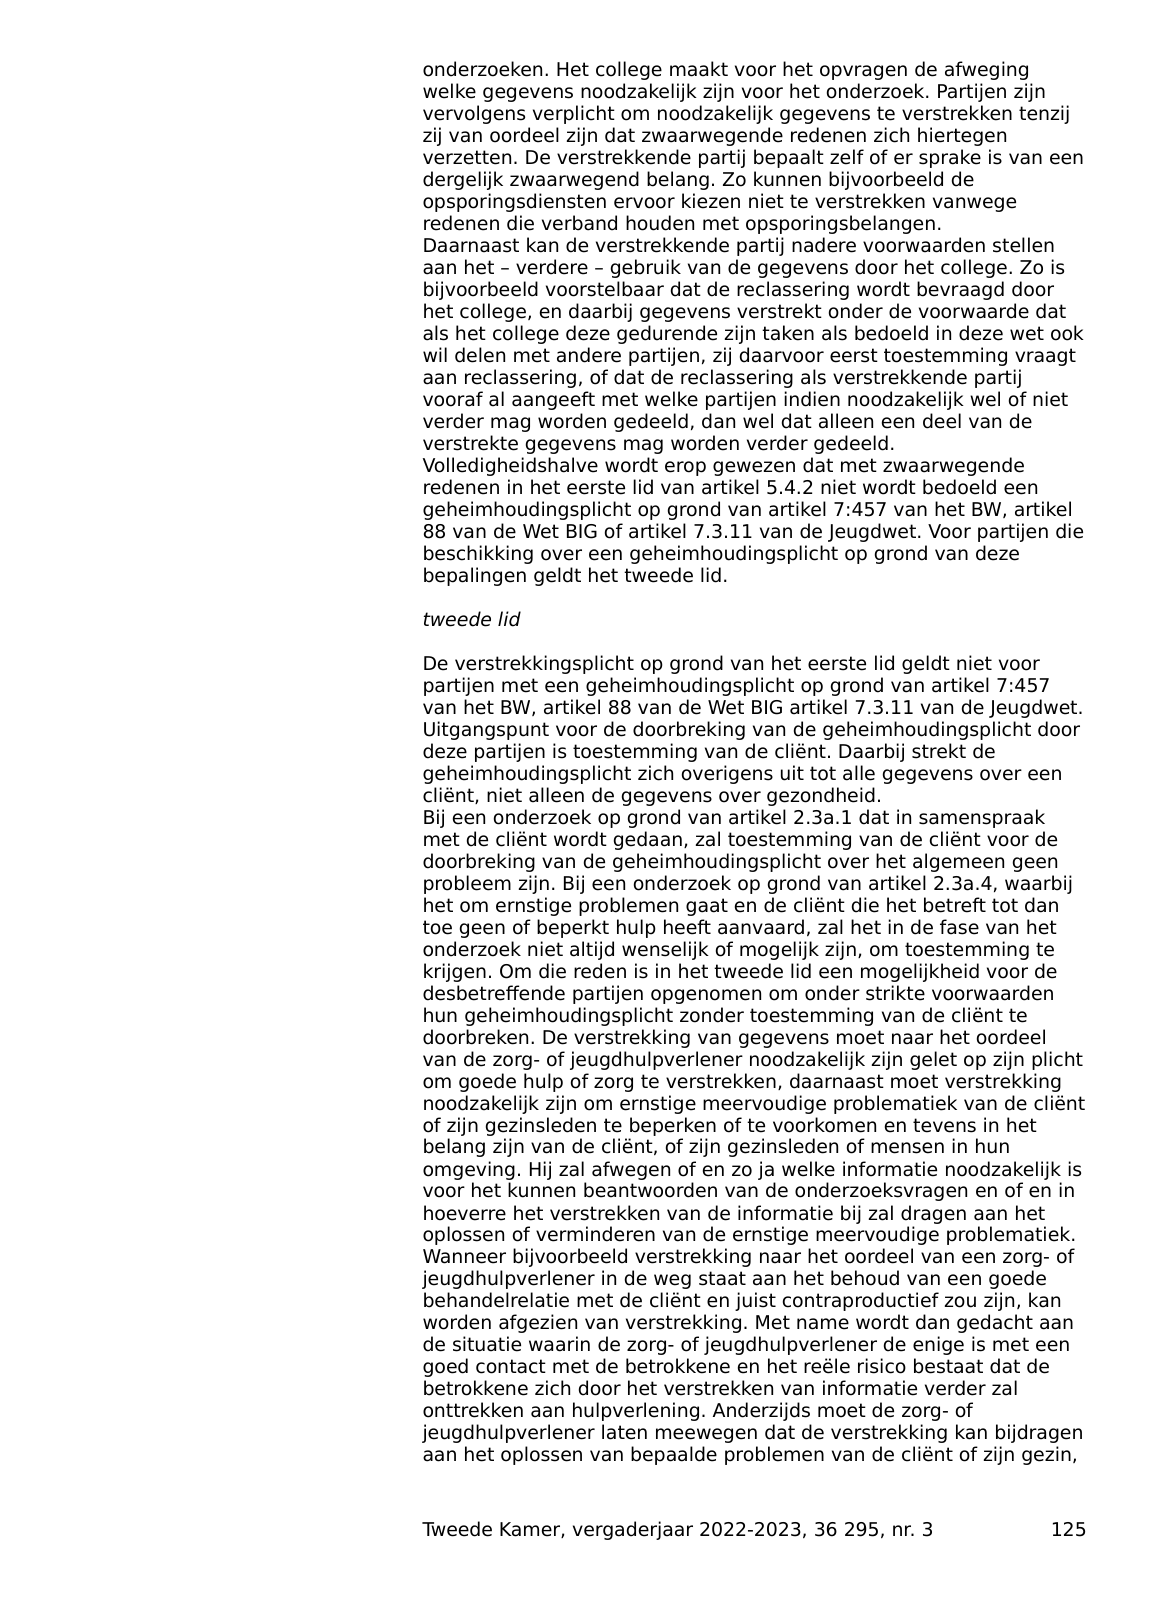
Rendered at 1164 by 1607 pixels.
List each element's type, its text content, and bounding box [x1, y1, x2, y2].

text Uitgangspunt voor de doorbreking van de geheimhoudingsplicht door deze partijen is toestemming van de cliënt. Daarbij strekt de geheimhoudingsplicht zich overigens uit tot alle gegevens over een cliënt, niet alleen de gegevens over gezondheid. [422, 719, 1087, 807]
text onderzoeken. Het college maakt voor het opvragen de afweging welke gegevens noodzakelijk zijn voor het onderzoek. Partijen zijn vervolgens verplicht om noodzakelijk gegevens te verstrekken tenzij zij van oordeel zijn dat zwaarwegende redenen zich hiertegen verzetten. De verstrekkende partij bepaalt zelf of er sprake is van een dergelijk zwaarwegend belang. Zo kunnen bijvoorbeeld de opsporingsdiensten ervoor kiezen niet te verstrekken vanwege redenen die verband houden met opsporingsbelangen. [422, 59, 1087, 235]
text Bij een onderzoek op grond van artikel 2.3a.1 dat in samenspraak met de cliënt wordt gedaan, zal toestemming van de cliënt voor de doorbreking van de geheimhoudingsplicht over het algemeen geen probleem zijn. Bij een onderzoek op grond van artikel 2.3a.4, waarbij het om ernstige problemen gaat en de cliënt die het betreft tot dan toe geen of beperkt hulp heeft aanvaard, zal het in de fase van het onderzoek niet altijd wenselijk of mogelijk zijn, om toestemming te krijgen. Om die reden is in het tweede lid een mogelijkheid voor de desbetreffende partijen opgenomen om onder strikte voorwaarden hun geheimhoudingsplicht zonder toestemming van de cliënt te doorbreken. De verstrekking van gegevens moet naar het oordeel van de zorg- of jeugdhulpverlener noodzakelijk zijn gelet op zijn plicht om goede hulp of zorg te verstrekken, daarnaast moet verstrekking noodzakelijk zijn om ernstige meervoudige problematiek van de cliënt of zijn gezinsleden te beperken of te voorkomen en tevens in het belang zijn van de cliënt, of zijn gezinsleden of mensen in hun omgeving. Hij zal afwegen of en zo ja welke informatie noodzakelijk is voor het kunnen beantwoorden van de onderzoeksvragen en of en in hoeverre het verstrekken van de informatie bij zal dragen aan het oplossen of verminderen van de ernstige meervoudige problematiek. Wanneer bijvoorbeeld verstrekking naar het oordeel van een zorg- of jeugdhulpverlener in de weg staat aan het behoud van een goede behandelrelatie met de cliënt en juist contraproductief zou zijn, kan worden afgezien van verstrekking. Met name wordt dan gedacht aan de situatie waarin de zorg- of jeugdhulpverlener de enige is met een goed contact met de betrokkene en het reële risico bestaat dat de betrokkene zich door het verstrekken van informatie verder zal onttrekken aan hulpverlening. Anderzijds moet de zorg- of jeugdhulpverlener laten meewegen dat de verstrekking kan bijdragen aan het oplossen van bepaalde problemen van de cliënt of zijn gezin, [422, 807, 1087, 1466]
text Volledigheidshalve wordt erop gewezen dat met zwaarwegende redenen in het eerste lid van artikel 5.4.2 niet wordt bedoeld een geheimhoudingsplicht op grond van artikel 7:457 van het BW, artikel 88 van de Wet BIG of artikel 7.3.11 van de Jeugdwet. Voor partijen die beschikking over een geheimhoudingsplicht op grond van deze bepalingen geldt het tweede lid. [422, 455, 1087, 587]
text De verstrekkingsplicht op grond van het eerste lid geldt niet voor partijen met een geheimhoudingsplicht op grond van artikel 7:457 van het BW, artikel 88 van de Wet BIG artikel 7.3.11 van de Jeugdwet. [422, 653, 1087, 719]
subtitle tweede lid [422, 609, 1087, 631]
text Daarnaast kan de verstrekkende partij nadere voorwaarden stellen aan het – verdere – gebruik van de gegevens door het college. Zo is bijvoorbeeld voorstelbaar dat de reclassering wordt bevraagd door het college, en daarbij gegevens verstrekt onder de voorwaarde dat als het college deze gedurende zijn taken als bedoeld in deze wet ook wil delen met andere partijen, zij daarvoor eerst toestemming vraagt aan reclassering, of dat de reclassering als verstrekkende partij vooraf al aangeeft met welke partijen indien noodzakelijk wel of niet verder mag worden gedeeld, dan wel dat alleen een deel van de verstrekte gegevens mag worden verder gedeeld. [422, 235, 1087, 455]
